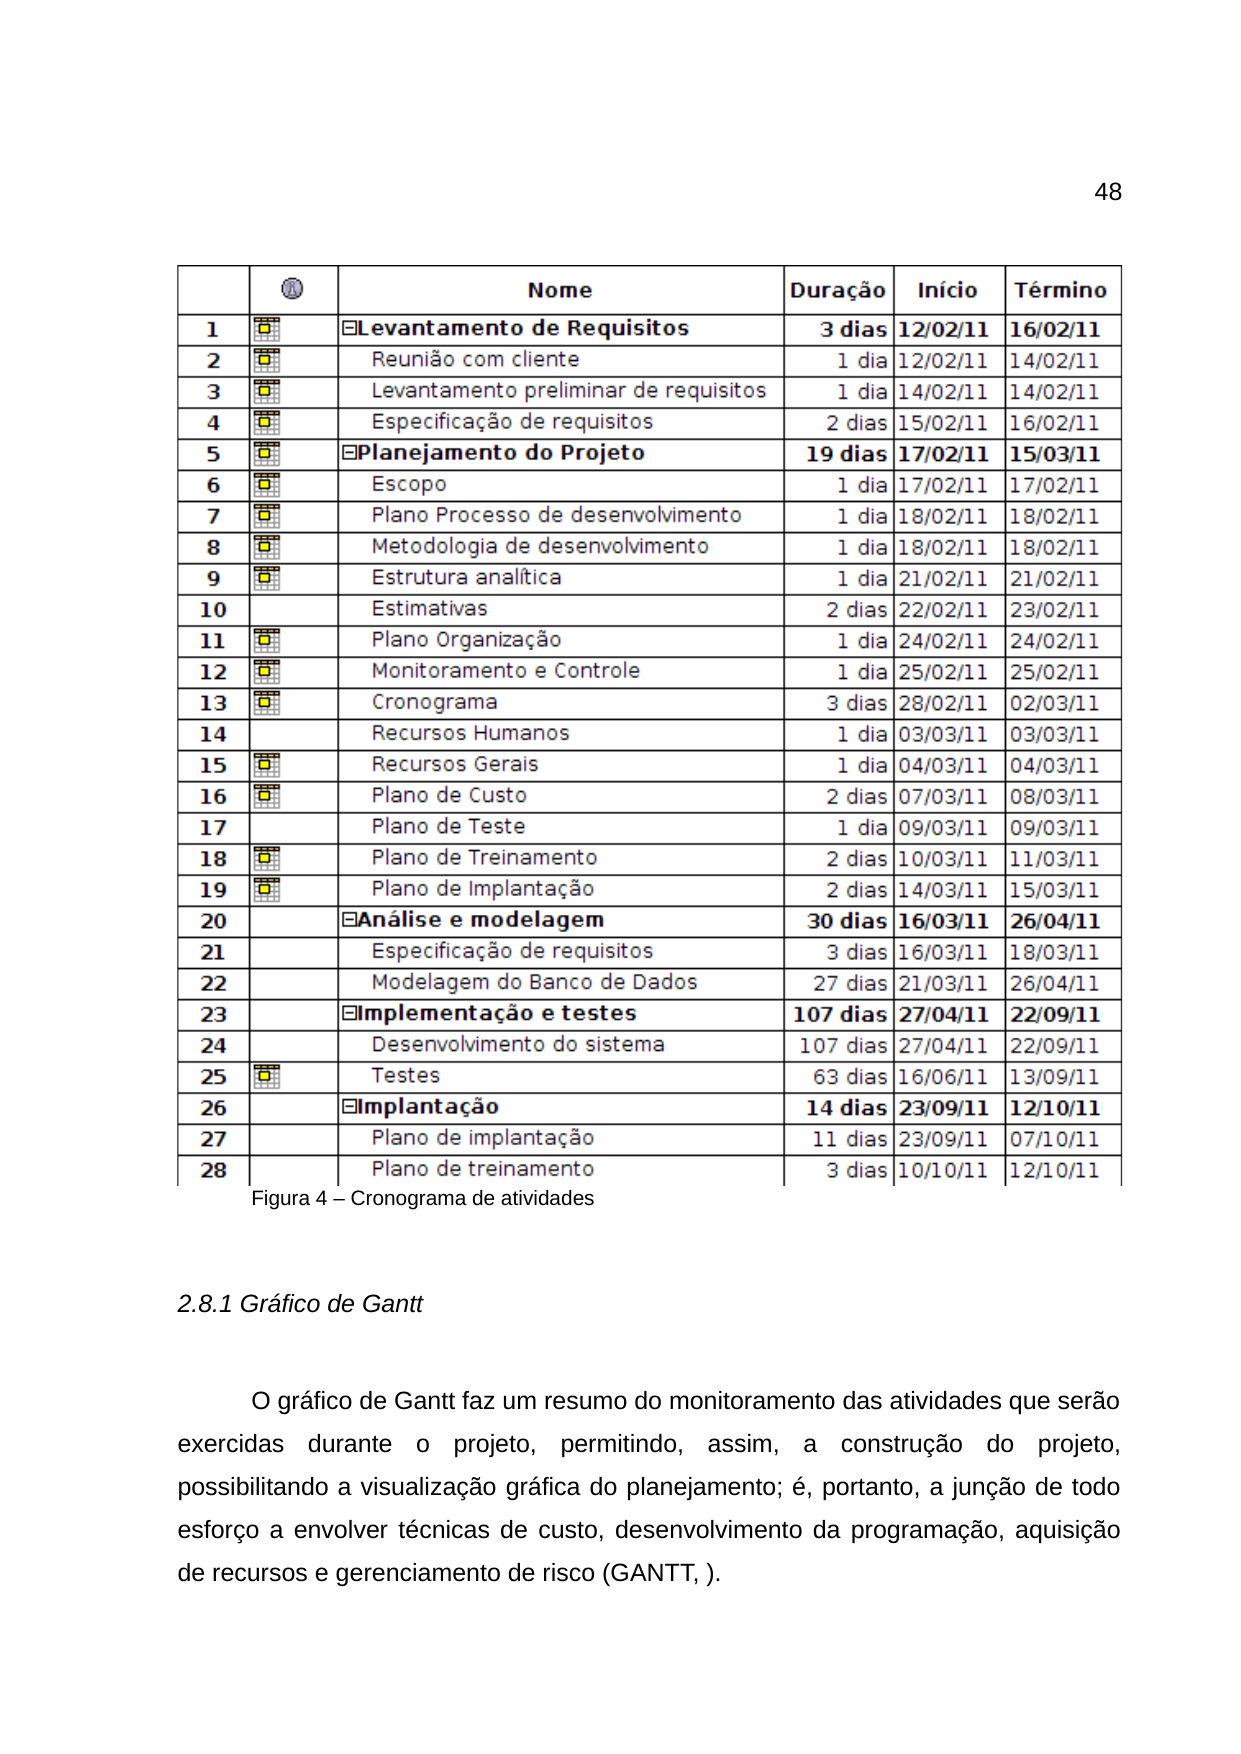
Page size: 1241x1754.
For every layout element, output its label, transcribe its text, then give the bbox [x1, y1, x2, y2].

text Figura 4 – Cronograma de atividades [177, 1186, 1122, 1210]
subtitle 2.8.1 Gráfico de Gantt [177, 1289, 1122, 1317]
text O gráfico de Gantt faz um resumo do monitoramento das atividades que serão exercidas durante o projeto, permitindo, assim, a construção do projeto, possibilitando a visualização gráfica do planejamento; é, portanto, a junção de todo esforço a envolver técnicas de custo, desenvolvimento da programação, aquisição de recursos e gerenciamento de risco (GANTT, ). [177, 1386, 1122, 1587]
picture [177, 265, 1123, 1186]
